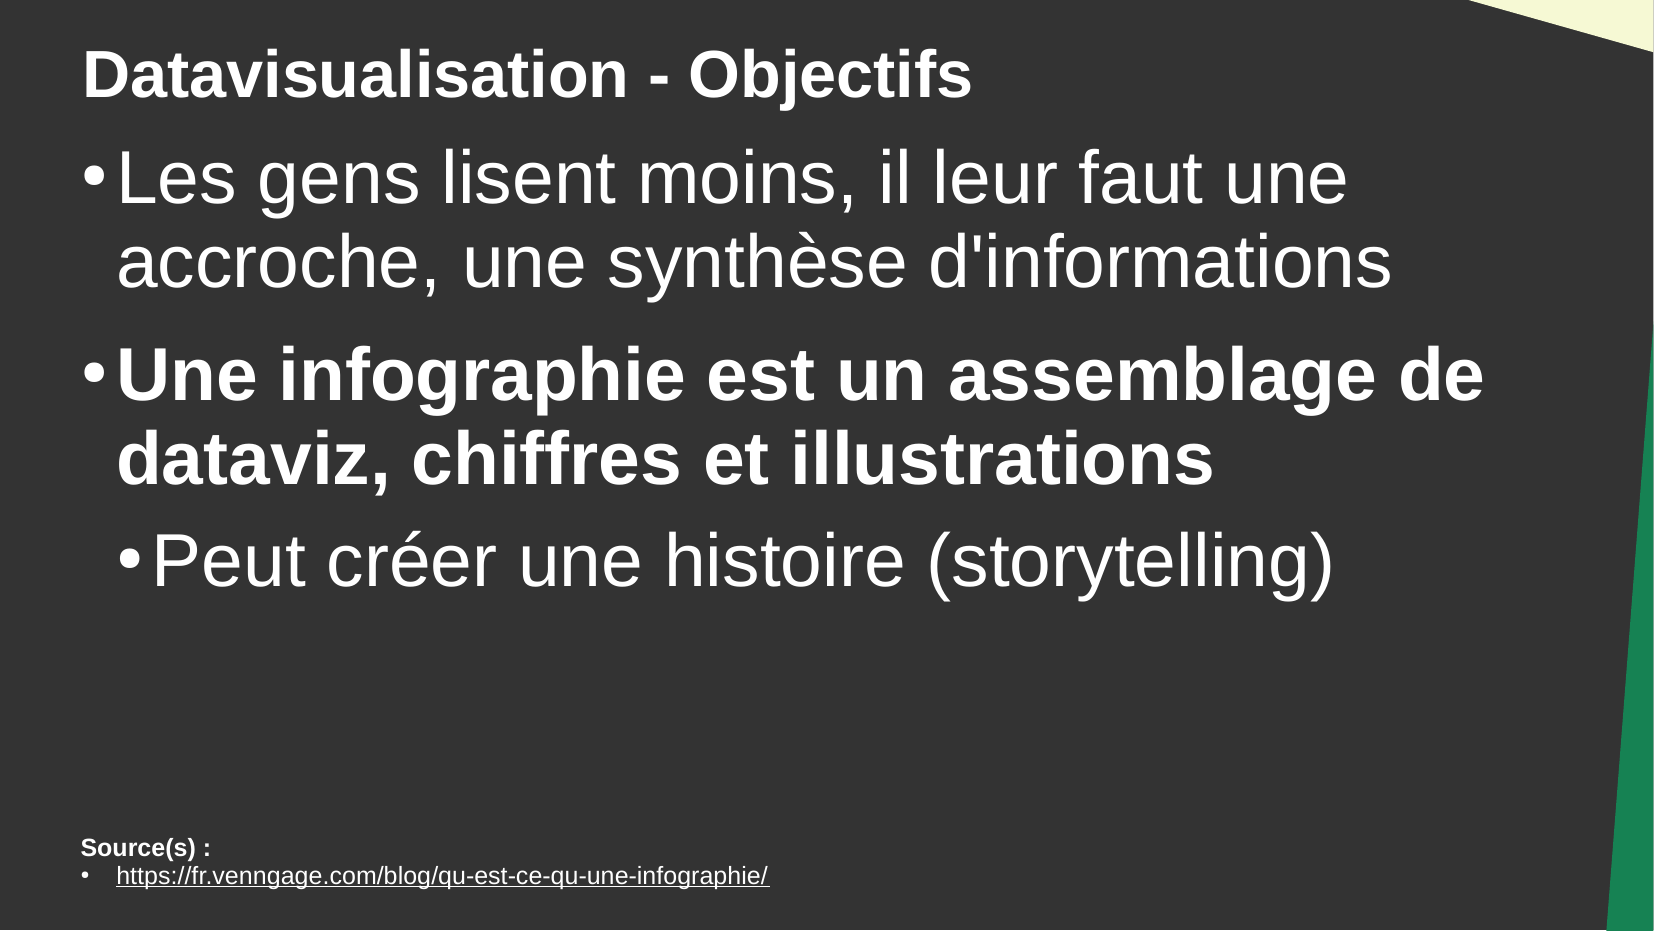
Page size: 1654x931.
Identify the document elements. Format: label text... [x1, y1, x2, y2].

text_box [1468, 0, 1654, 53]
list Les gens lisent moins, il leur faut une accroche, une synthèse d'informations Une infographie est un assemblage de dataviz, chiffres et illustrations Peut créer une histoire (storytelling) [80, 135, 1560, 762]
title Datavisualisation - Objectifs [82, 37, 1571, 122]
text_box Source(s) : https://fr.venngage.com/blog/qu-est-ce-qu-une-infographie/ [65, 826, 1483, 926]
text_box [1606, 314, 1654, 931]
